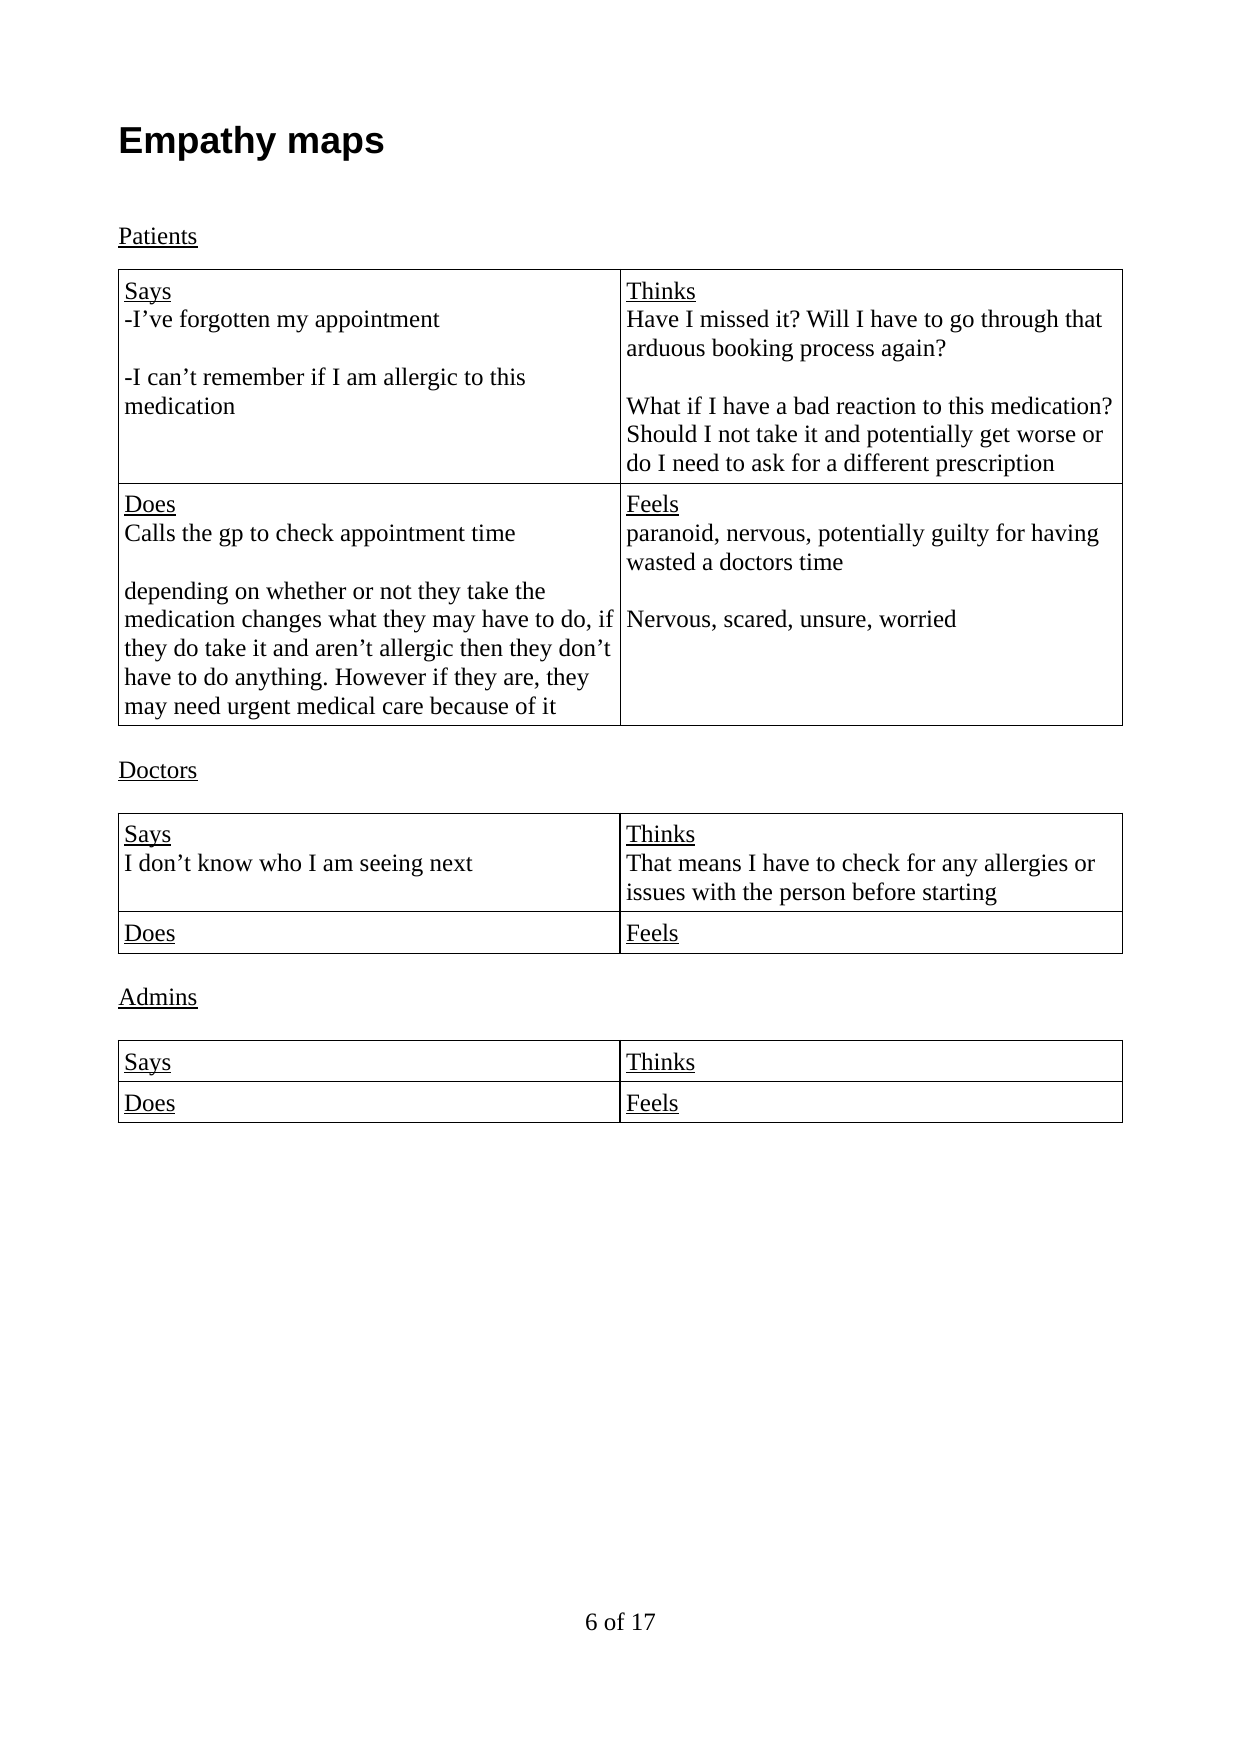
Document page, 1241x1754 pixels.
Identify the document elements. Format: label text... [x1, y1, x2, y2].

table_cell Feels [621, 1082, 1122, 1122]
table_cell Does Calls the gp to check appointment time depending on whether or not they take the medication changes what they may have to do, if they do take it and aren’t allergic then they don’t have to do anything. However if they are, they may need urgent medical care because of it [119, 484, 620, 725]
table_cell Does [119, 912, 619, 952]
table_header Says I don’t know who I am seeing next [119, 814, 619, 911]
table_header Thinks [621, 1041, 1122, 1081]
text Admins [118, 982, 1122, 1011]
table_header Thinks Have I missed it? Will I have to go through that arduous booking process again? What if I have a bad reaction to this medication? Should I not take it and potentially get worse or do I need to ask for a different prescription [621, 270, 1122, 483]
table_header Thinks That means I have to check for any allergies or issues with the person before starting [621, 814, 1122, 911]
text Doctors [118, 755, 1122, 784]
table_cell Feels paranoid, nervous, potentially guilty for having wasted a doctors time Nervous, scared, unsure, worried [621, 484, 1122, 725]
table_header Says [119, 1041, 619, 1081]
table_cell Does [119, 1082, 619, 1122]
text Patients [118, 221, 1122, 250]
table_cell Feels [621, 912, 1122, 952]
table_header Says -I’ve forgotten my appointment -I can’t remember if I am allergic to this medication [119, 270, 620, 483]
subtitle Empathy maps [118, 118, 1122, 161]
